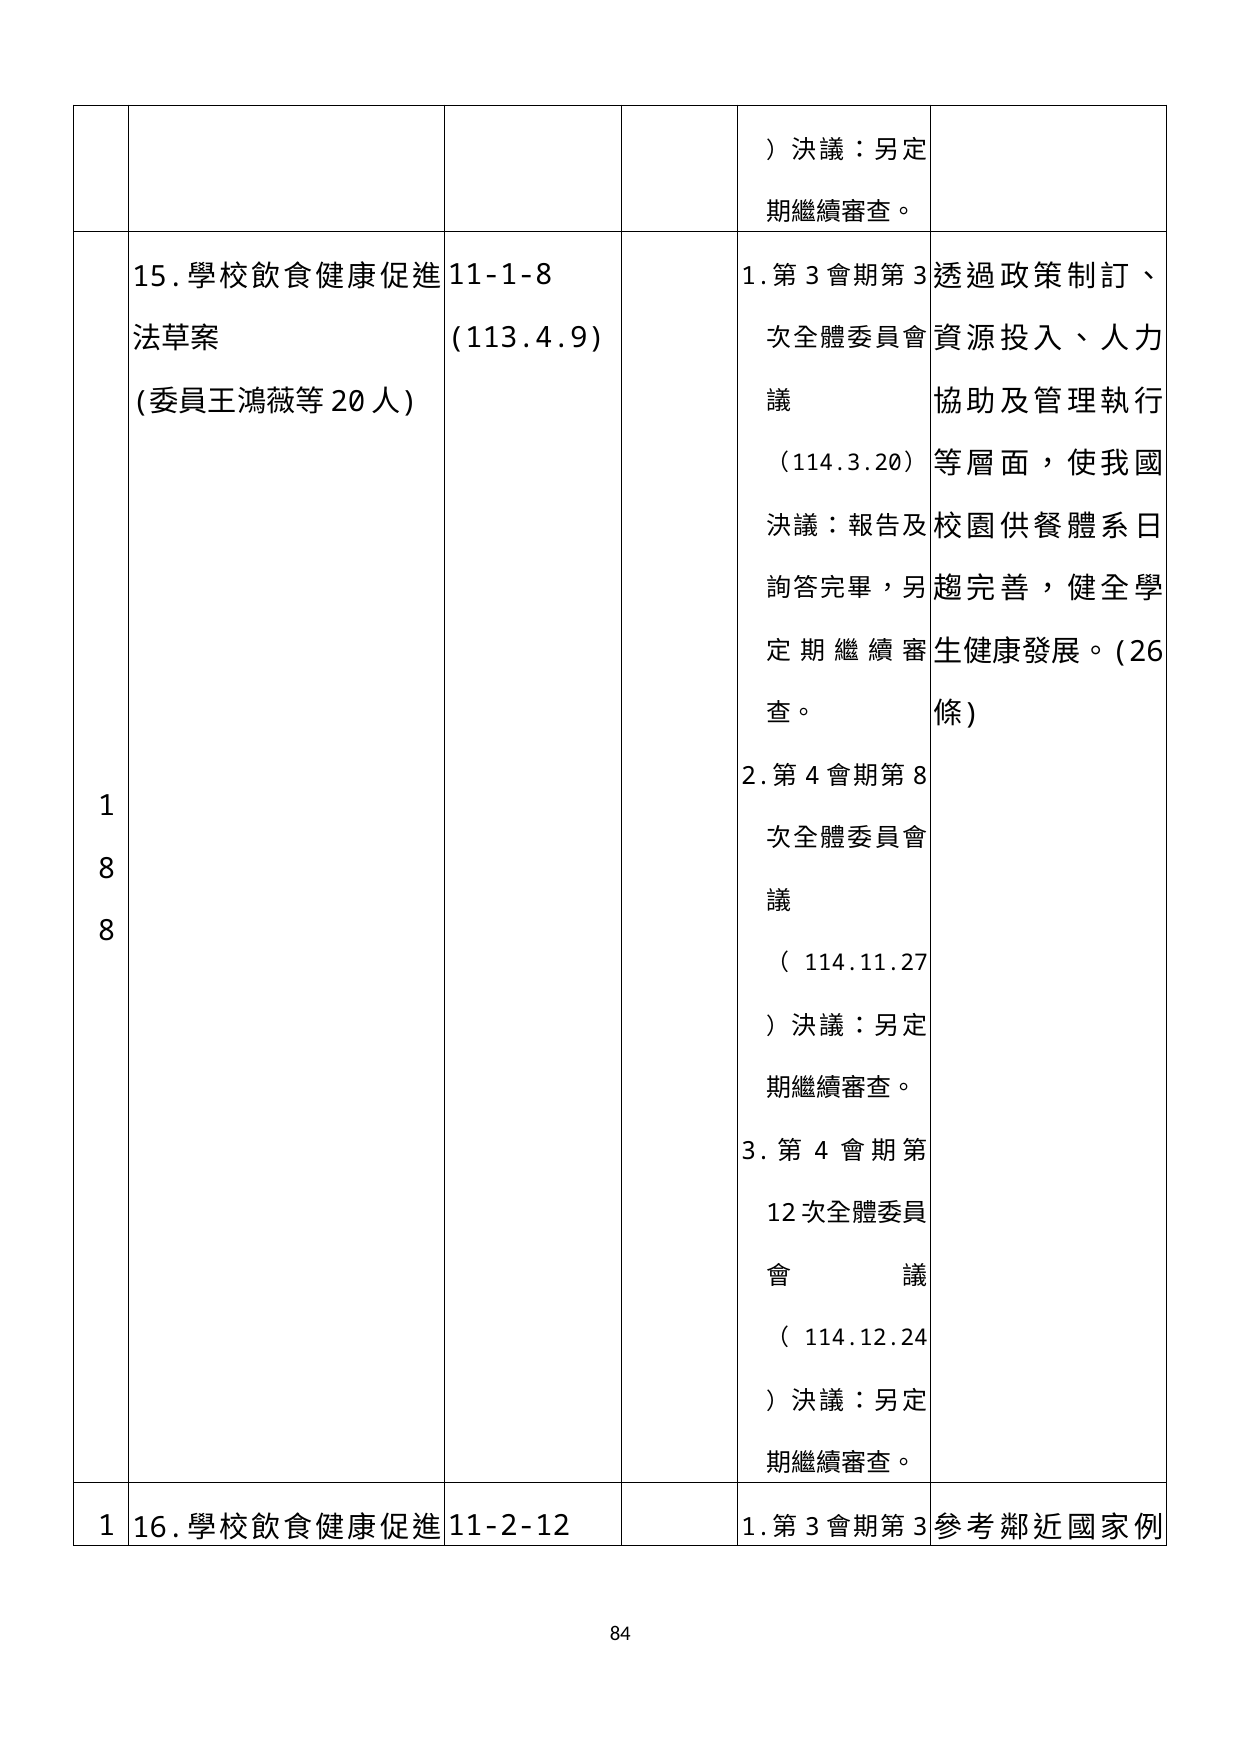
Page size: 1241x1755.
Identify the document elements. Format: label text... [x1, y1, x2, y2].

table_cell [622, 232, 737, 1482]
table_cell 1.第3會期第3 [738, 1483, 930, 1545]
table_cell [74, 106, 128, 231]
table_cell [445, 106, 621, 231]
table_cell 1.第3會期第3次全體委員會議（114.3.20）決議：報告及詢答完畢，另定期繼續審查。 2.第4會期第8次全體委員會議（114.11.27）決議：另定期繼續審查。 3.第4會期第12次全體委員會議（114.12.24）決議：另定期繼續審查。 [738, 232, 930, 1482]
table_cell 透過政策制訂、資源投入、人力協助及管理執行等層面，使我國校園供餐體系日趨完善，健全學生健康發展。(26條) [931, 232, 1166, 1482]
table_cell [622, 106, 737, 231]
table_cell 15.學校飲食健康促進法草案 (委員王鴻薇等20人) [129, 232, 444, 1482]
table_cell 參考鄰近國家例 [931, 1483, 1166, 1545]
table_cell ）決議：另定期繼續審查。 [738, 106, 930, 231]
table_cell 11-2-12 [445, 1483, 621, 1545]
table_cell [74, 1483, 128, 1545]
table_cell [622, 1483, 737, 1545]
table_cell 11-1-8 (113.4.9) [445, 232, 621, 1482]
table_cell 16.學校飲食健康促進 [129, 1483, 444, 1545]
table_cell [74, 232, 128, 1482]
table_cell [931, 106, 1166, 231]
table_cell [129, 106, 444, 231]
